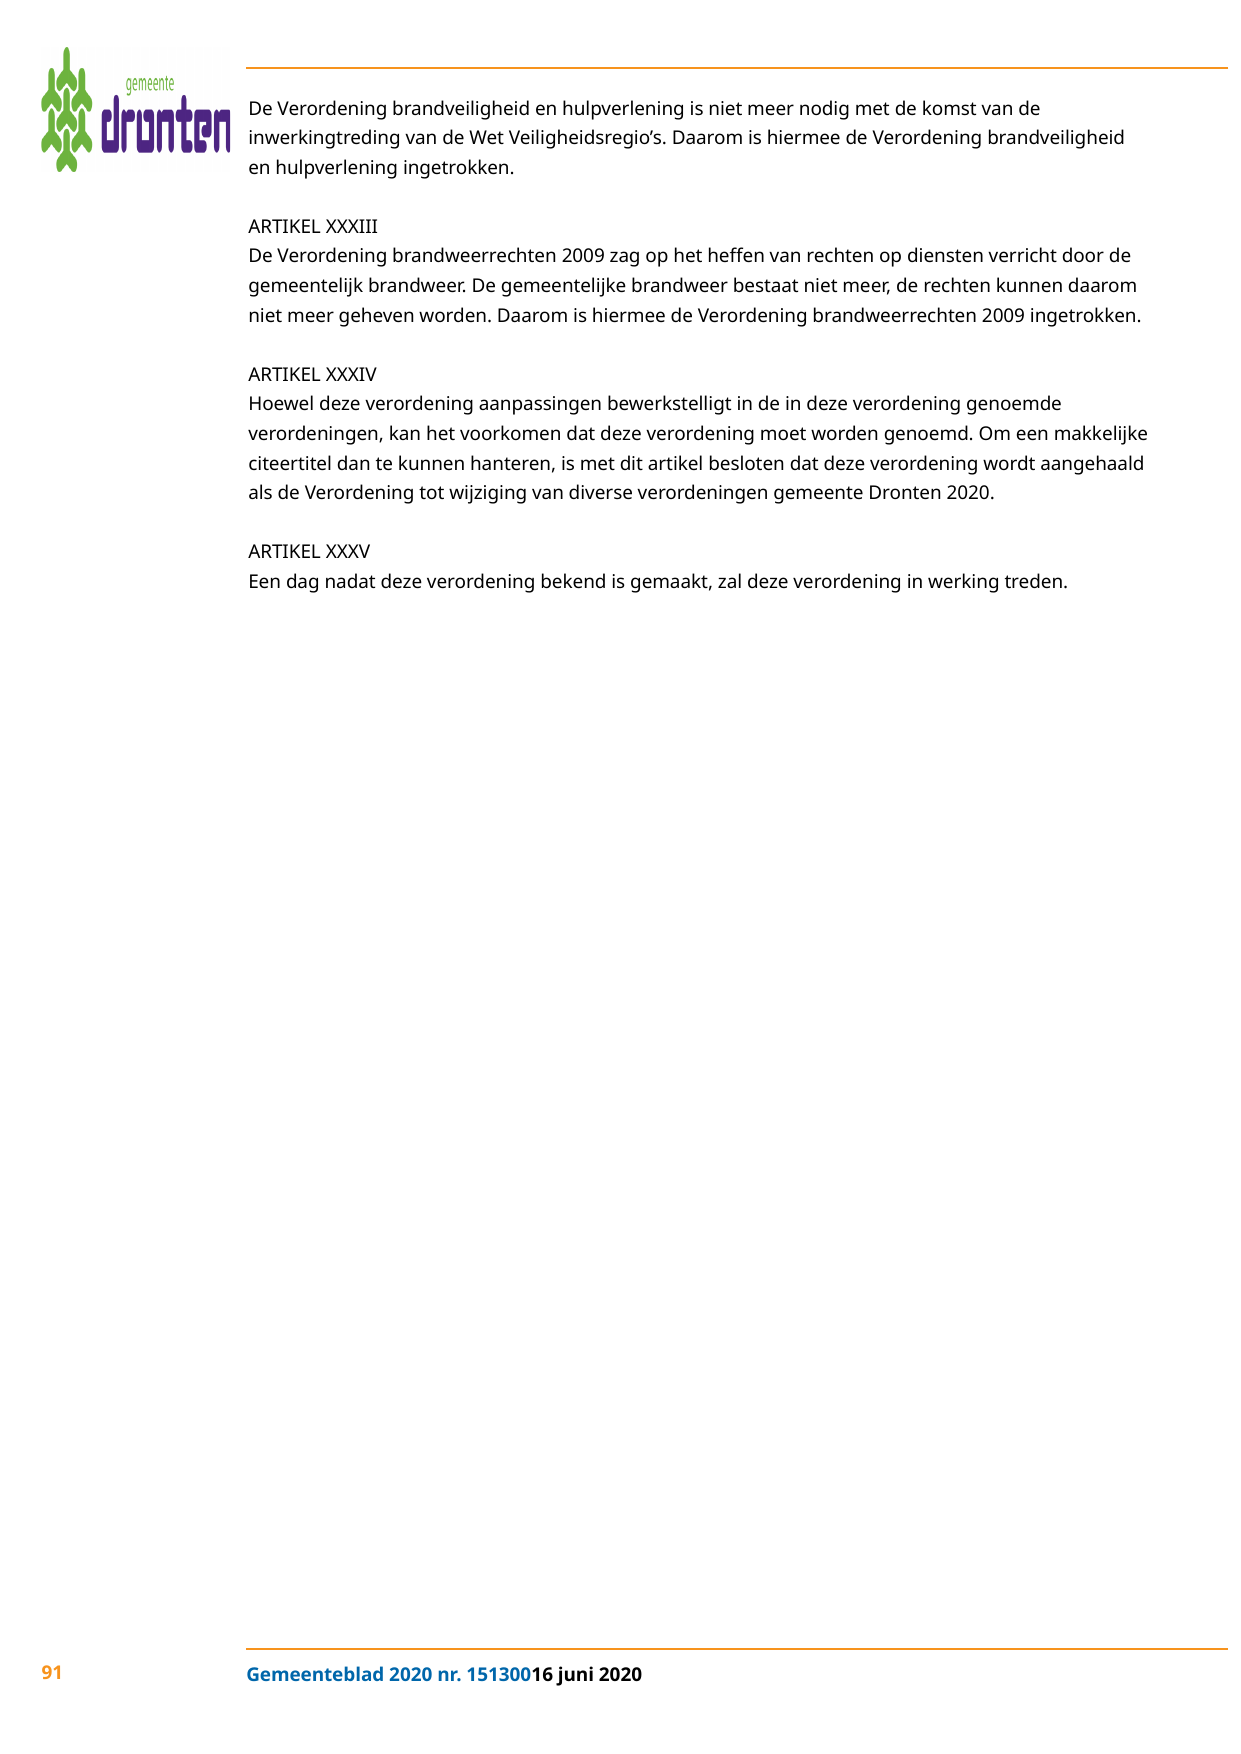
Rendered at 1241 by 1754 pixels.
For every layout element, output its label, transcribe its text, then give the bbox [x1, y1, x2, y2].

text Hoewel deze verordening aanpassingen bewerkstelligt in de in deze verordening genoemde verordeningen, kan het voorkomen dat deze verordening moet worden genoemd. Om een makkelijke citeertitel dan te kunnen hanteren, is met dit artikel besloten dat deze verordening wordt aangehaald als de Verordening tot wijziging van diverse verordeningen gemeente Dronten 2020. [248, 391, 1152, 505]
text Een dag nadat deze verordening bekend is gemaakt, zal deze verordening in werking treden. [248, 568, 1152, 594]
text De Verordening brandweerrechten 2009 zag op het heffen van rechten op diensten verricht door de gemeentelijk brandweer. De gemeentelijke brandweer bestaat niet meer, de rechten kunnen daarom niet meer geheven worden. Daarom is hiermee de Verordening brandweerrechten 2009 ingetrokken. [248, 243, 1152, 328]
text ARTIKEL XXXIV [248, 361, 1152, 387]
picture [41, 47, 231, 172]
text ARTIKEL XXXV [248, 538, 1152, 564]
text ARTIKEL XXXIII [248, 213, 1152, 239]
text De Verordening brandveiligheid en hulpverlening is niet meer nodig met de komst van de inwerkingtreding van de Wet Veiligheidsregio’s. Daarom is hiermee de Verordening brandveiligheid en hulpverlening ingetrokken. [248, 95, 1152, 180]
